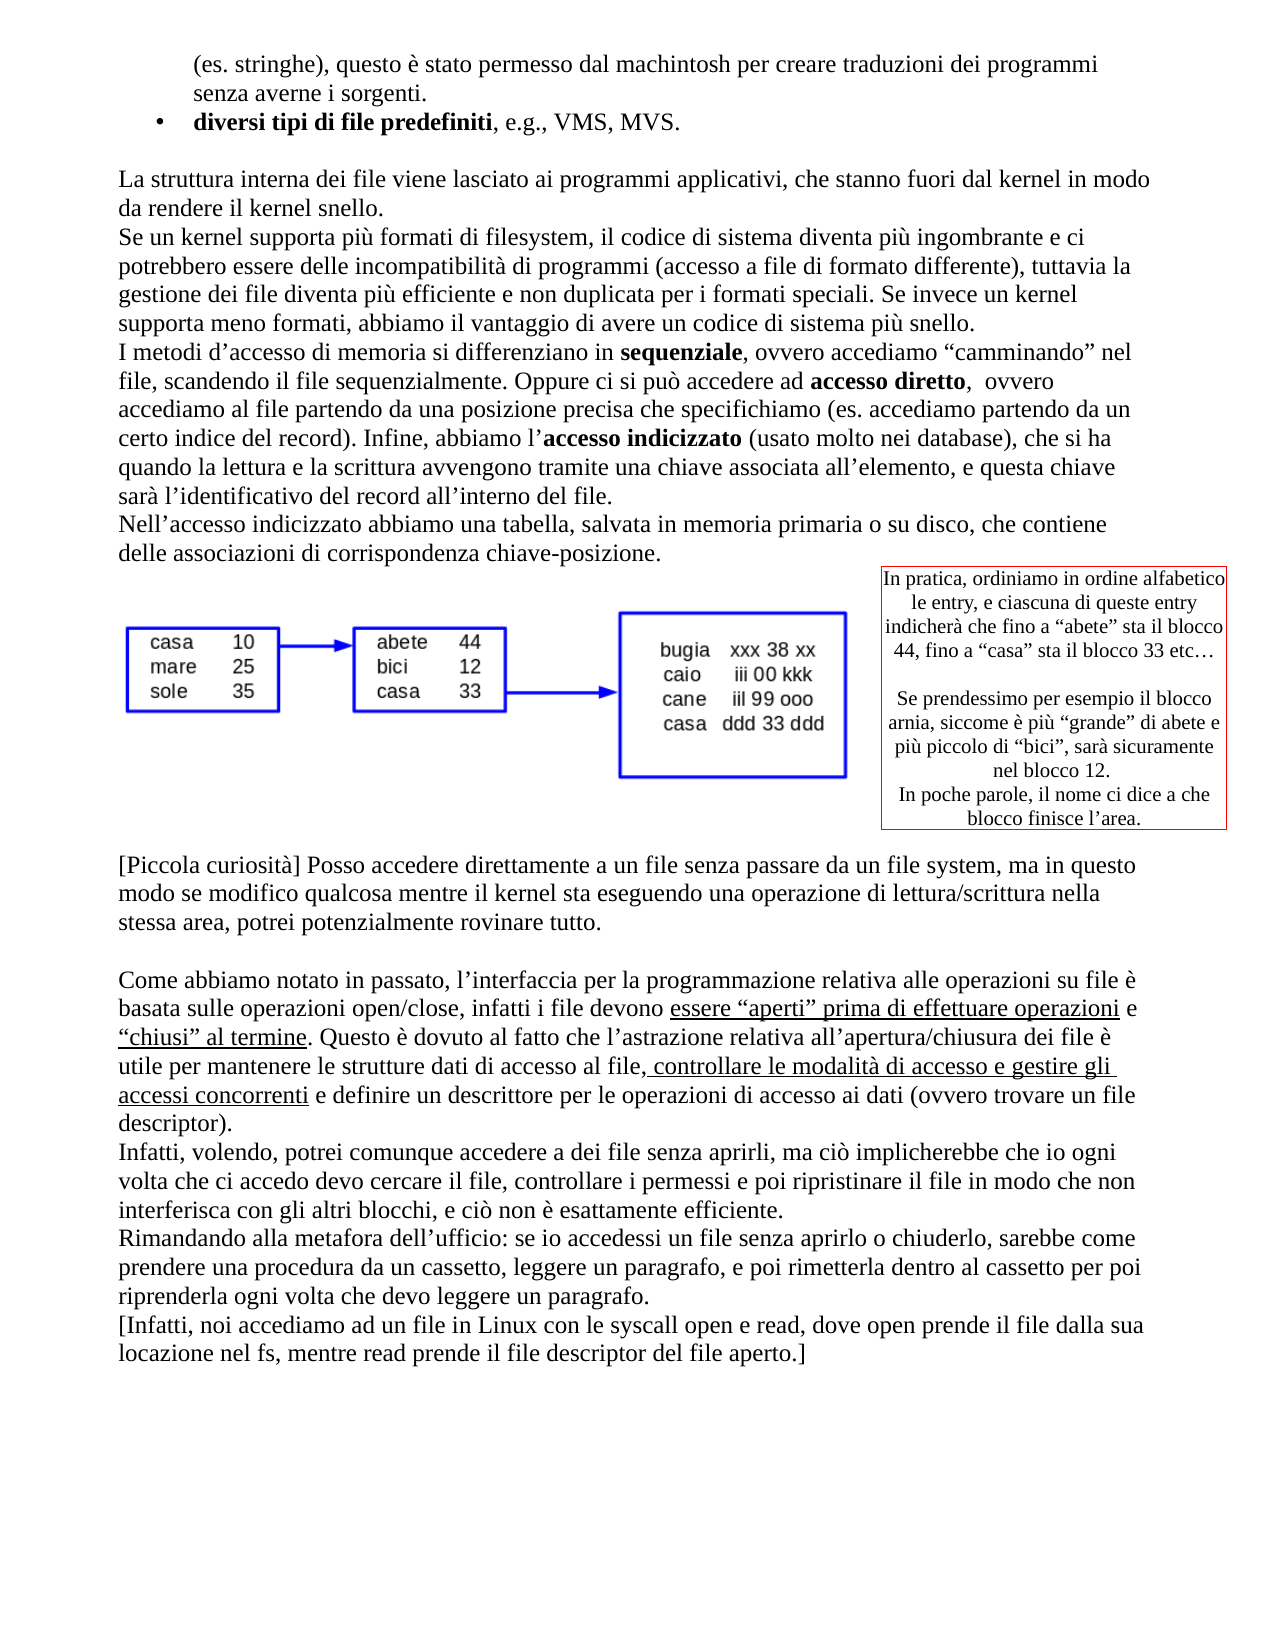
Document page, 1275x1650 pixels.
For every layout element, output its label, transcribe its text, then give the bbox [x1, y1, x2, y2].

text Se un kernel supporta più formati di filesystem, il codice di sistema diventa più ingombrante e ci potrebbero essere delle incompatibilità di programmi (accesso a file di formato differente), tuttavia la gestione dei file diventa più efficiente e non duplicata per i formati speciali. Se invece un kernel supporta meno formati, abbiamo il vantaggio di avere un codice di sistema più snello. [118, 222, 1157, 337]
text [Piccola curiosità] Posso accedere direttamente a un file senza passare da un file system, ma in questo modo se modifico qualcosa mentre il kernel sta eseguendo una operazione di lettura/scrittura nella stessa area, potrei potenzialmente rovinare tutto. [118, 850, 1157, 936]
text Come abbiamo notato in passato, l’interfaccia per la programmazione relativa alle operazioni su file è basata sulle operazioni open/close, infatti i file devono essere “aperti” prima di effettuare operazioni e “chiusi” al termine. Questo è dovuto al fatto che l’astrazione relativa all’apertura/chiusura dei file è utile per mantenere le strutture dati di accesso al file, controllare le modalità di accesso e gestire gli accessi concorrenti e definire un descrittore per le operazioni di accesso ai dati (ovvero trovare un file descriptor). [118, 965, 1157, 1137]
picture [118, 602, 869, 793]
text Rimandando alla metafora dell’ufficio: se io accedessi un file senza aprirlo o chiuderlo, sarebbe come prendere una procedura da un cassetto, leggere un paragrafo, e poi rimetterla dentro al cassetto per poi riprenderla ogni volta che devo leggere un paragrafo. [118, 1223, 1157, 1310]
text La struttura interna dei file viene lasciato ai programmi applicativi, che stanno fuori dal kernel in modo da rendere il kernel snello. [118, 164, 1157, 222]
list diversi tipi di file predefiniti, e.g., VMS, MVS. [156, 107, 1157, 136]
text Infatti, volendo, potrei comunque accedere a dei file senza aprirli, ma ciò implicherebbe che io ogni volta che ci accedo devo cercare il file, controllare i permessi e poi ripristinare il file in modo che non interferisca con gli altri blocchi, e ciò non è esattamente efficiente. [118, 1137, 1157, 1223]
list (es. stringhe), questo è stato permesso dal machintosh per creare traduzioni dei programmi senza averne i sorgenti. [156, 49, 1157, 107]
text I metodi d’accesso di memoria si differenziano in sequenziale, ovvero accediamo “camminando” nel file, scandendo il file sequenzialmente. Oppure ci si può accedere ad accesso diretto, ovvero accediamo al file partendo da una posizione precisa che specifichiamo (es. accediamo partendo da un certo indice del record). Infine, abbiamo l’accesso indicizzato (usato molto nei database), che si ha quando la lettura e la scrittura avvengono tramite una chiave associata all’elemento, e questa chiave sarà l’identificativo del record all’interno del file. [118, 337, 1157, 509]
text [Infatti, noi accediamo ad un file in Linux con le syscall open e read, dove open prende il file dalla sua locazione nel fs, mentre read prende il file descriptor del file aperto.] [118, 1310, 1157, 1367]
text Nell’accesso indicizzato abbiamo una tabella, salvata in memoria primaria o su disco, che contiene delle associazioni di corrispondenza chiave-posizione. [118, 509, 1157, 567]
